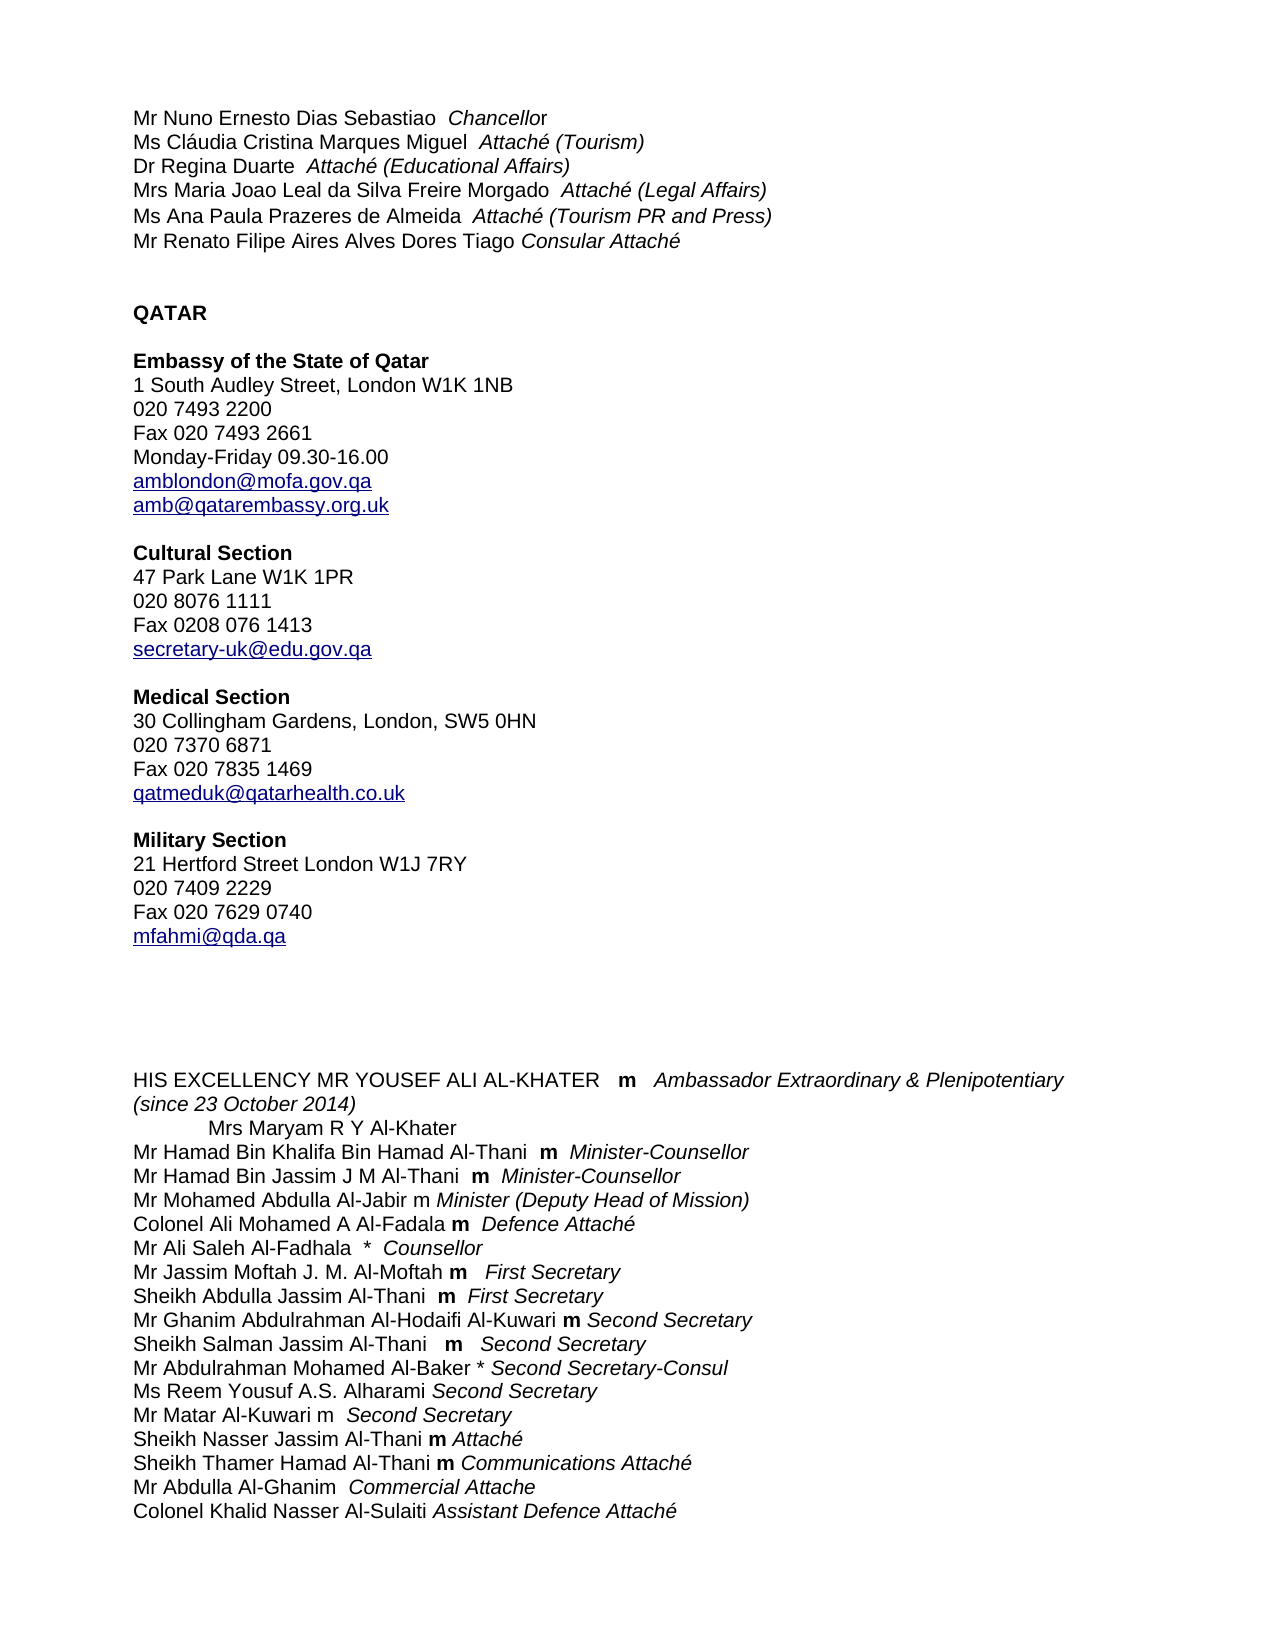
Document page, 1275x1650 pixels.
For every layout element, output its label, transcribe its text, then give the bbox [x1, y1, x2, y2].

text Mr Nuno Ernesto Dias Sebastiao Chancellor [133, 106, 1181, 129]
text 47 Park Lane W1K 1PR [133, 565, 1181, 589]
text Mr Ghanim Abdulrahman Al-Hodaifi Al-Kuwari m Second Secretary [133, 1307, 1181, 1331]
text Sheikh Abdulla Jassim Al-Thani m First Secretary [133, 1283, 1181, 1307]
text Mr Ali Saleh Al-Fadhala * Counsellor [133, 1236, 1181, 1259]
text Mr Hamad Bin Khalifa Bin Hamad Al-Thani m Minister-Counsellor [133, 1140, 1181, 1164]
text amblondon@mofa.gov.qa [133, 469, 1181, 493]
text Fax 020 7835 1469 [133, 756, 1181, 780]
text Medical Section [133, 684, 1181, 708]
text Fax 0208 076 1413 [133, 613, 1181, 637]
text 020 7370 6871 [133, 732, 1181, 756]
text Dr Regina Duarte Attaché (Educational Affairs) [133, 153, 1181, 177]
text Fax 020 7493 2661 [133, 421, 1181, 445]
text 1 South Audley Street, London W1K 1NB [133, 373, 1181, 397]
text 020 7409 2229 [133, 876, 1181, 900]
text 21 Hertford Street London W1J 7RY [133, 852, 1181, 876]
text HIS EXCELLENCY MR YOUSEF ALI AL-KHATER m Ambassador Extraordinary & Plenipotentiary [133, 1068, 1181, 1092]
text (since 23 October 2014) [133, 1092, 1181, 1116]
text Monday-Friday 09.30-16.00 [133, 445, 1181, 469]
text Sheikh Nasser Jassim Al-Thani m Attaché [133, 1427, 1181, 1451]
text Sheikh Thamer Hamad Al-Thani m Communications Attaché [133, 1451, 1181, 1475]
text amb@qatarembassy.org.uk [133, 493, 1181, 517]
text qatmeduk@qatarhealth.co.uk [133, 780, 1181, 804]
text mfahmi@qda.qa [133, 924, 1181, 948]
text Ms Reem Yousuf A.S. Alharami Second Secretary [133, 1379, 1181, 1403]
subtitle QATAR [133, 301, 1181, 325]
text Sheikh Salman Jassim Al-Thani m Second Secretary [133, 1331, 1181, 1355]
text Ms Ana Paula Prazeres de Almeida Attaché (Tourism PR and Press) [133, 201, 1181, 229]
text secretary-uk@edu.gov.qa [133, 637, 1181, 661]
text Mr Hamad Bin Jassim J M Al-Thani m Minister-Counsellor [133, 1164, 1181, 1188]
text Ms Cláudia Cristina Marques Miguel Attaché (Tourism) [133, 129, 1181, 153]
text Mrs Maria Joao Leal da Silva Freire Morgado Attaché (Legal Affairs) [133, 177, 1181, 201]
text Mr Renato Filipe Aires Alves Dores Tiago Consular Attaché [133, 229, 1181, 253]
text 020 8076 1111 [133, 589, 1181, 613]
text Fax 020 7629 0740 [133, 900, 1181, 924]
text Colonel Ali Mohamed A Al-Fadala m Defence Attaché [133, 1212, 1181, 1236]
text Mr Abdulla Al-Ghanim Commercial Attache [133, 1475, 1181, 1499]
text 30 Collingham Gardens, London, SW5 0HN [133, 708, 1181, 732]
text 020 7493 2200 [133, 397, 1181, 421]
text Mr Matar Al-Kuwari m Second Secretary [133, 1403, 1181, 1427]
text Colonel Khalid Nasser Al-Sulaiti Assistant Defence Attaché [133, 1499, 1181, 1523]
text Military Section [133, 828, 1181, 852]
text Embassy of the State of Qatar [133, 349, 1181, 373]
text Cultural Section [133, 541, 1181, 565]
text Mr Jassim Moftah J. M. Al-Moftah m First Secretary [133, 1259, 1181, 1283]
text Mrs Maryam R Y Al-Khater [133, 1116, 1181, 1140]
text Mr Mohamed Abdulla Al-Jabir m Minister (Deputy Head of Mission) [133, 1188, 1181, 1212]
text Mr Abdulrahman Mohamed Al-Baker * Second Secretary-Consul [133, 1355, 1181, 1379]
